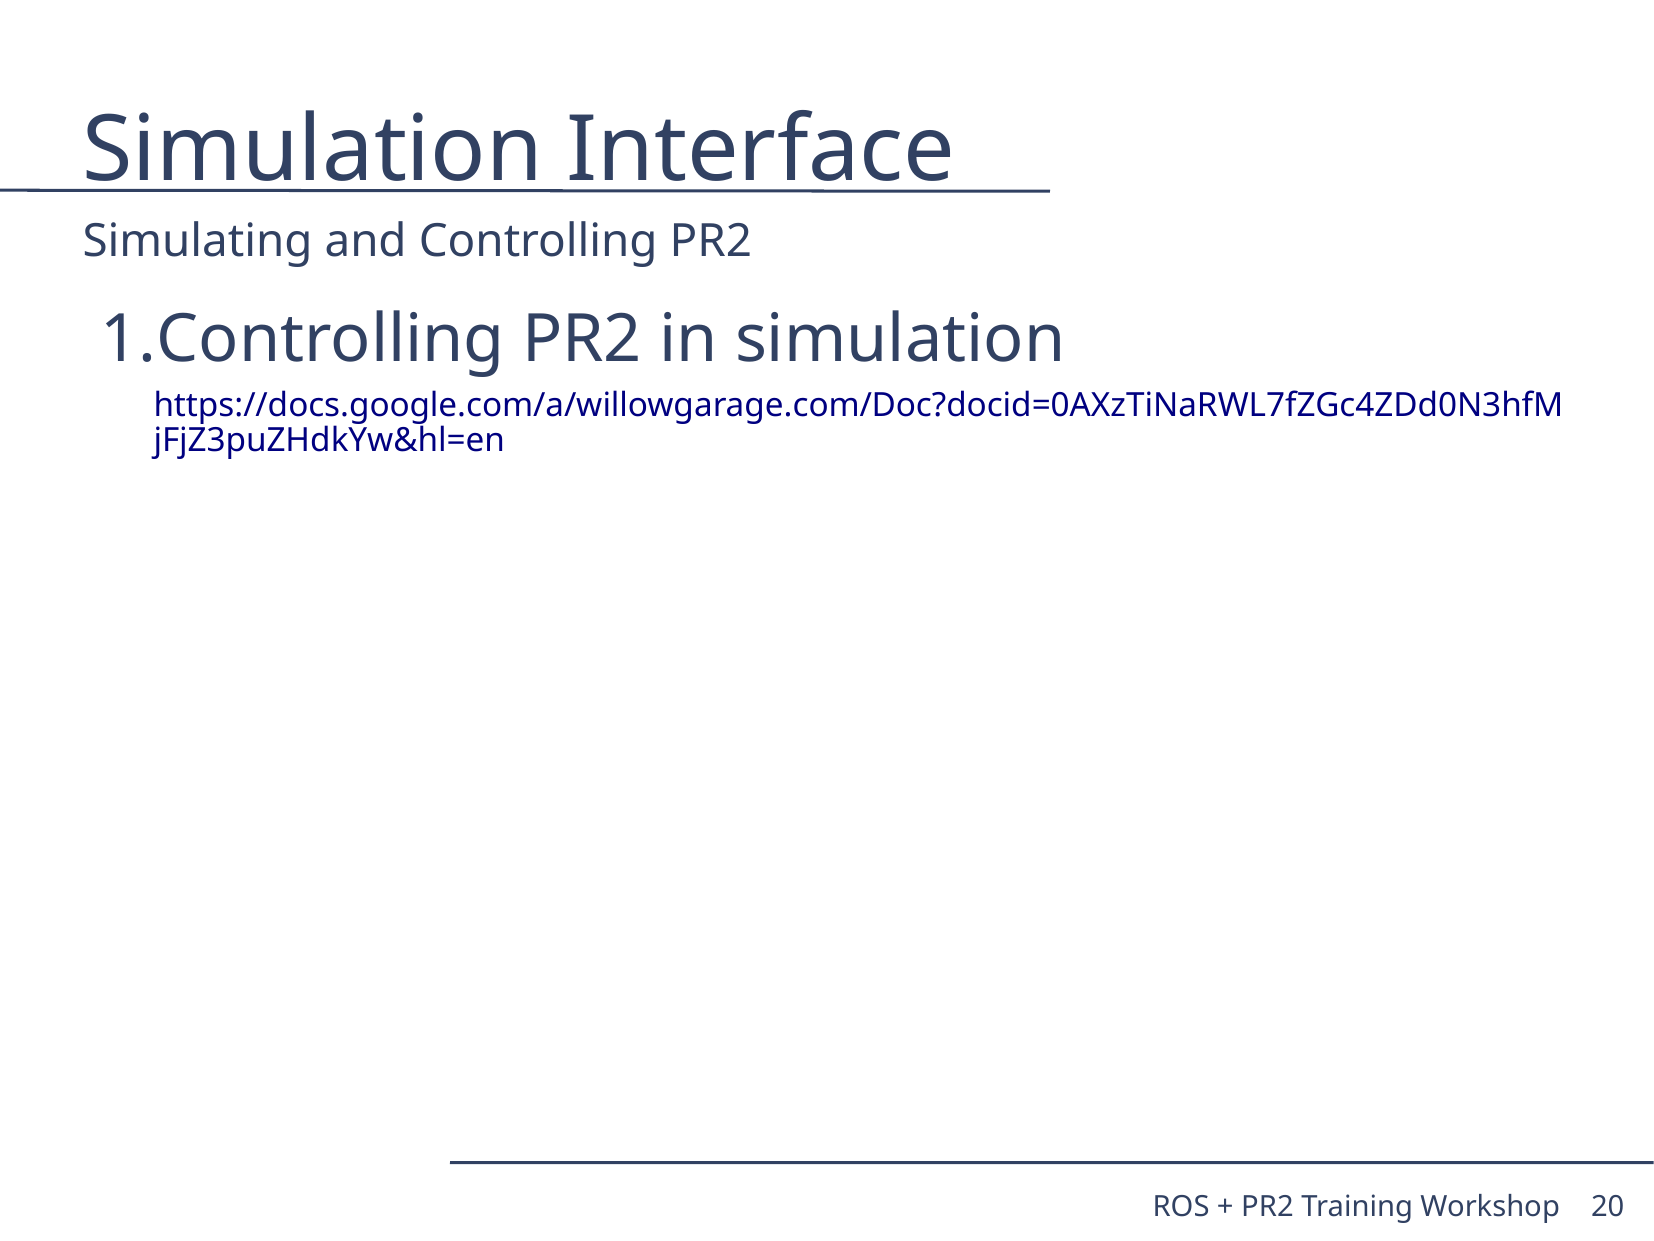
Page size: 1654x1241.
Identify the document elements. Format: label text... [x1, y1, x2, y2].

title Simulation Interface Simulating and Controlling PR2 [82, 73, 1571, 281]
list Controlling PR2 in simulation https://docs.google.com/a/willowgarage.com/Doc?docid=0AXzTiNaRWL7fZGc4ZDd0N3hfMjFjZ3puZHdkYw&hl=en [82, 290, 1571, 1109]
